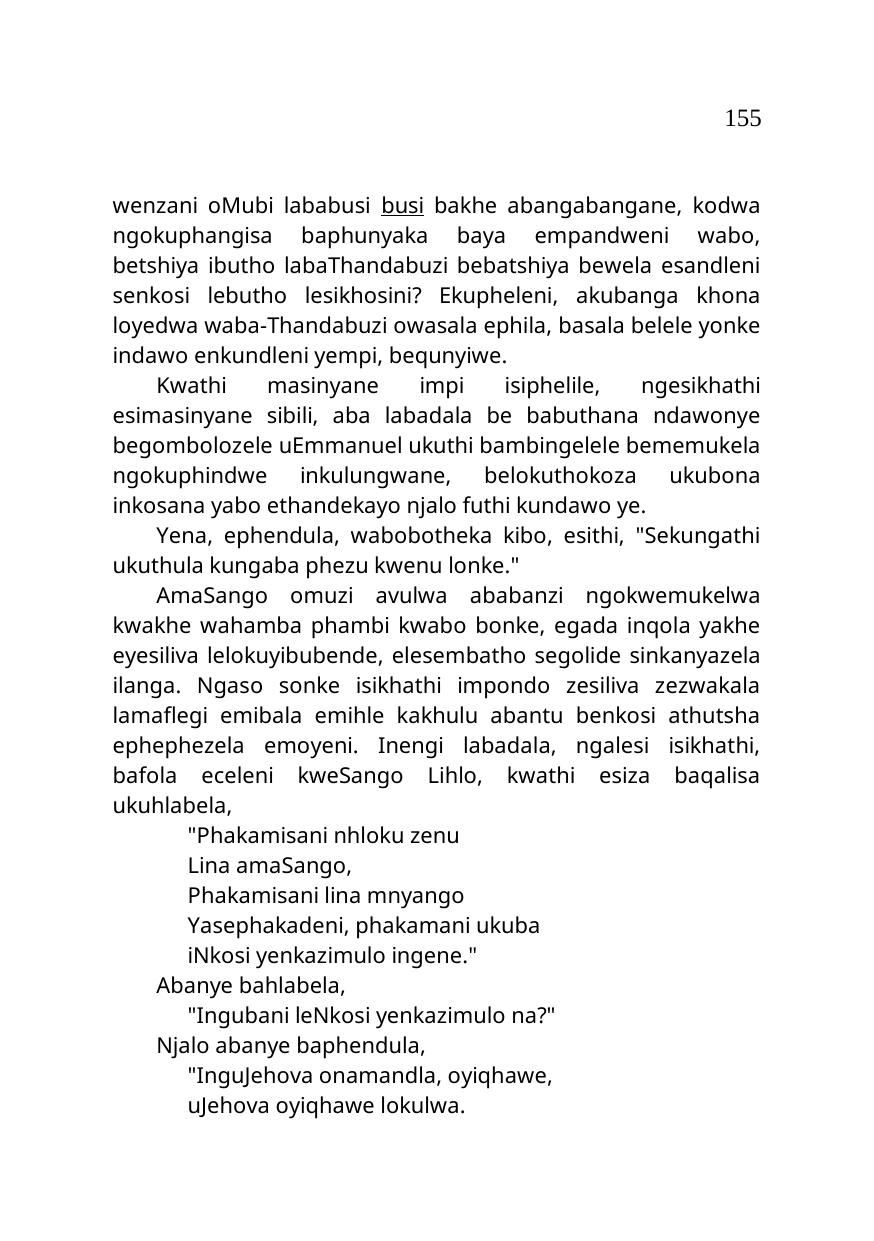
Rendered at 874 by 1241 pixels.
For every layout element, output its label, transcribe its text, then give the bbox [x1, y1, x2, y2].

text iNkosi yenkazimulo ingene." [112, 939, 761, 969]
text Lina amaSango, [112, 849, 761, 879]
text uJehova oyiqhawe lokulwa. [112, 1089, 761, 1119]
text Yena, ephendula, wabobotheka kibo, esithi, "Sekungathi ukuthula kungaba phezu kwenu lonke." [112, 519, 761, 579]
text Abanye bahlabela, [112, 969, 761, 999]
text AmaSango omuzi avulwa ababanzi ngokwemukelwa kwakhe wahamba phambi kwabo bonke, egada inqola yakhe eyesiliva lelokuyibubende, elesembatho segolide sinkanyazela ilanga. Ngaso sonke isikhathi impondo zesiliva zezwakala lamaflegi emibala emihle kakhulu abantu benkosi athutsha ephephezela emoyeni. Inengi labadala, ngalesi isikhathi, bafola eceleni kweSango Lihlo, kwathi esiza baqalisa ukuhlabela, [112, 579, 761, 819]
text "InguJehova onamandla, oyiqhawe, [112, 1059, 761, 1089]
text "Ingubani leNkosi yenkazimulo na?" [112, 999, 761, 1029]
text Phakamisani lina mnyango [112, 879, 761, 909]
text wenzani oMubi lababusi busi bakhe abangabangane, kodwa ngokuphangisa baphunyaka baya empandweni wabo, betshiya ibutho labaThandabuzi bebatshiya bewela esandleni senkosi lebutho lesikhosini? Ekupheleni, akubanga khona loyedwa waba-Thandabuzi owasala ephila, basala belele yonke indawo enkundleni yempi, bequnyiwe. [112, 189, 761, 369]
text Kwathi masinyane impi isiphelile, ngesikhathi esimasinyane sibili, aba labadala be babuthana ndawonye begombolozele uEmmanuel ukuthi bambingelele bememukela ngokuphindwe inkulungwane, belokuthokoza ukubona inkosana yabo ethandekayo njalo futhi kundawo ye. [112, 369, 761, 519]
text "Phakamisani nhloku zenu [112, 819, 761, 849]
text Yasephakadeni, phakamani ukuba [112, 909, 761, 939]
text Njalo abanye baphendula, [112, 1029, 761, 1059]
